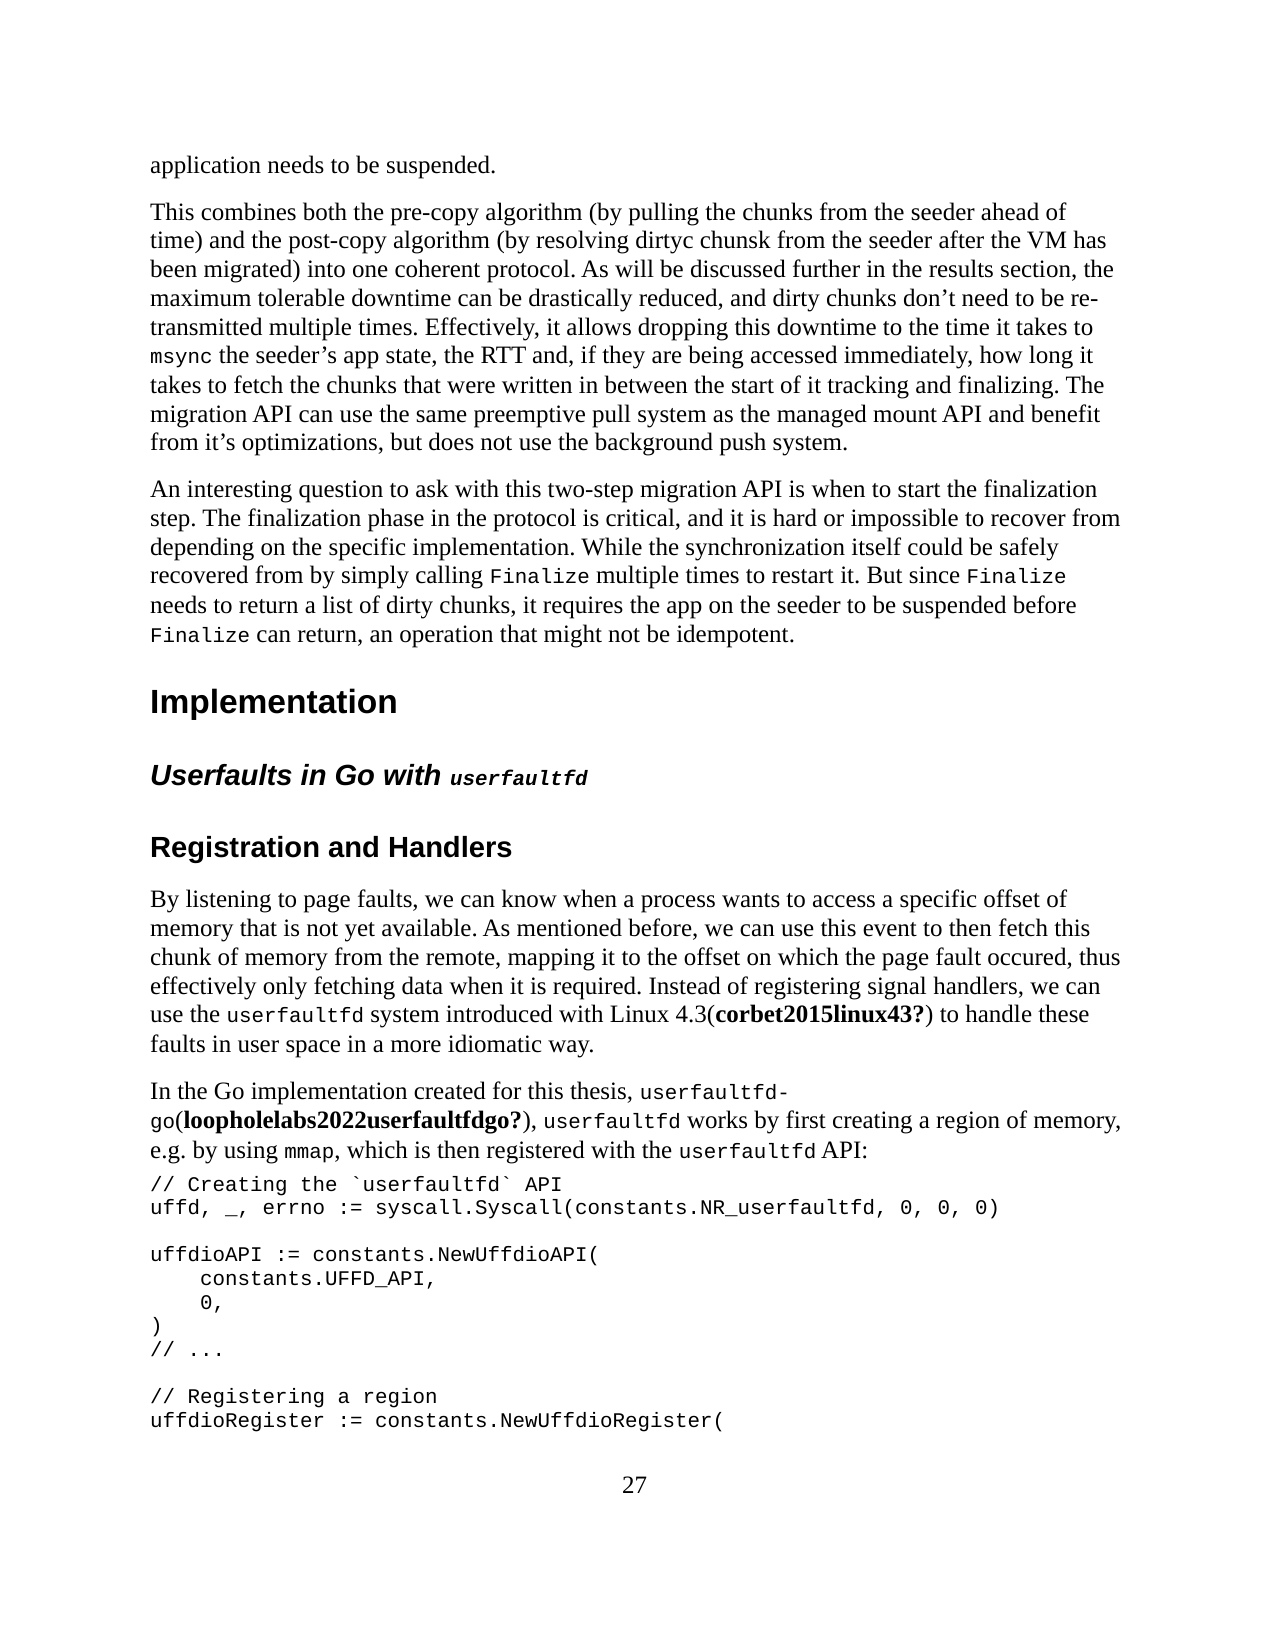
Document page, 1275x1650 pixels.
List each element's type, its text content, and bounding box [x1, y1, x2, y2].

text uffdioRegister := constants.NewUffdioRegister( [150, 1410, 1125, 1434]
text uffdioAPI := constants.NewUffdioAPI( [150, 1244, 1125, 1268]
text In the Go implementation created for this thesis, userfaultfd-go(loopholelabs2022userfaultfdgo?), userfaultfd works by first creating a region of memory, e.g. by using mmap, which is then registered with the userfaultfd API: [150, 1076, 1125, 1164]
text By listening to page faults, we can know when a process wants to access a specific offset of memory that is not yet available. As mentioned before, we can use this event to then fetch this chunk of memory from the remote, mapping it to the offset on which the page fault occured, thus effectively only fetching data when it is required. Instead of registering signal handlers, we can use the userfaultfd system introduced with Linux 4.3(corbet2015linux43?) to handle these faults in user space in a more idiomatic way. [150, 884, 1125, 1058]
text // Creating the `userfaultfd` API [150, 1173, 1125, 1197]
text // ... [150, 1339, 1125, 1363]
text ) [150, 1315, 1125, 1339]
text application needs to be suspended. [150, 150, 1125, 179]
text An interesting question to ask with this two-step migration API is when to start the finalization step. The finalization phase in the protocol is critical, and it is hard or impossible to recover from depending on the specific implementation. While the synchronization itself could be safely recovered from by simply calling Finalize multiple times to restart it. But since Finalize needs to return a list of dirty chunks, it requires the app on the seeder to be suspended before Finalize can return, an operation that might not be idempotent. [150, 474, 1125, 648]
text 0, [150, 1292, 1125, 1315]
text uffd, _, errno := syscall.Syscall(constants.NR_userfaultfd, 0, 0, 0) [150, 1197, 1125, 1221]
subtitle Userfaults in Go with userfaultfd [150, 758, 1125, 792]
subtitle Implementation [150, 682, 1125, 721]
text This combines both the pre-copy algorithm (by pulling the chunks from the seeder ahead of time) and the post-copy algorithm (by resolving dirtyc chunsk from the seeder after the VM has been migrated) into one coherent protocol. As will be discussed further in the results section, the maximum tolerable downtime can be drastically reduced, and dirty chunks don’t need to be re-transmitted multiple times. Effectively, it allows dropping this downtime to the time it takes to msync the seeder’s app state, the RTT and, if they are being accessed immediately, how long it takes to fetch the chunks that were written in between the start of it tracking and finalizing. The migration API can use the same preemptive pull system as the managed mount API and benefit from it’s optimizations, but does not use the background push system. [150, 197, 1125, 456]
text // Registering a region [150, 1386, 1125, 1410]
text constants.UFFD_API, [150, 1268, 1125, 1292]
subtitle Registration and Handlers [150, 829, 1125, 863]
